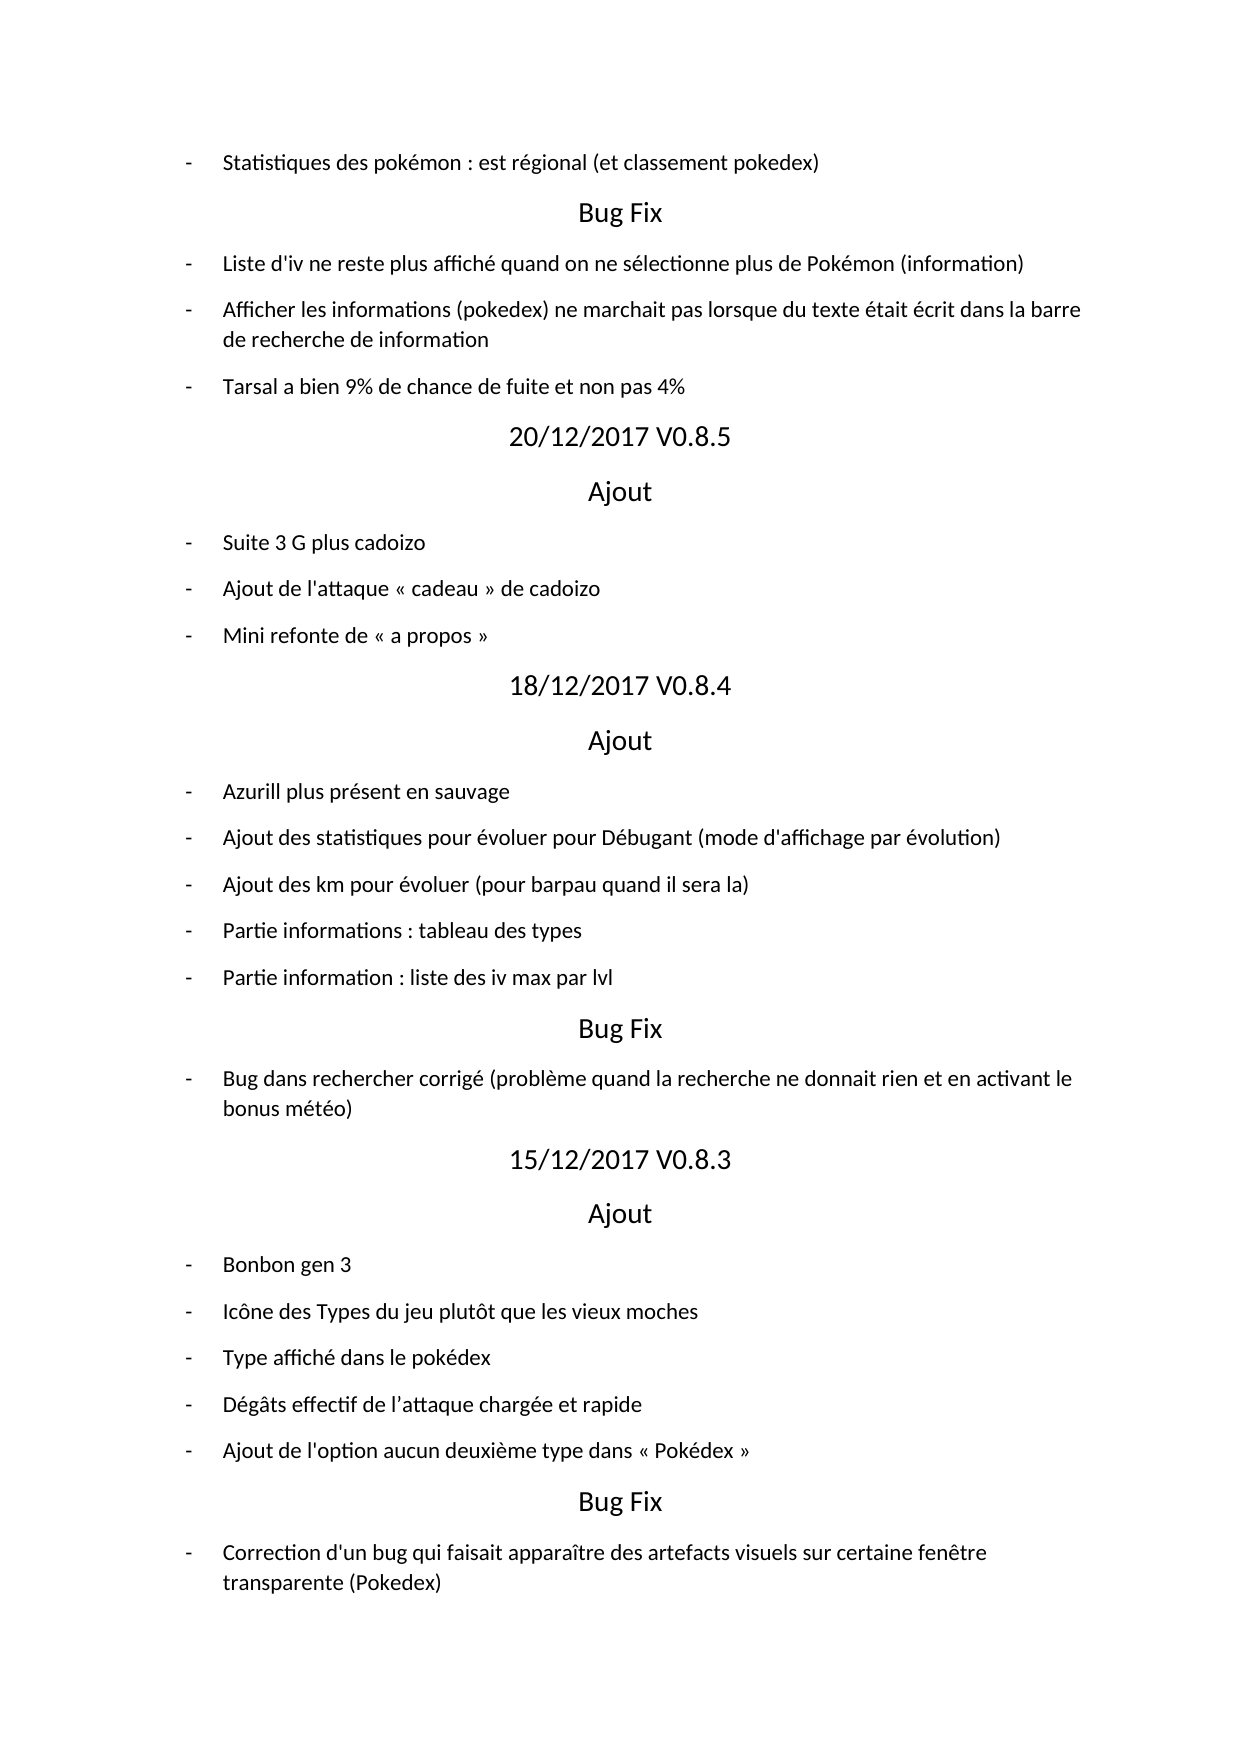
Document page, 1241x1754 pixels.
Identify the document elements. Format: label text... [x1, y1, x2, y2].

list Ajout des statistiques pour évoluer pour Débugant (mode d'affichage par évolution) [185, 823, 1093, 851]
text 15/12/2017 V0.8.3 [148, 1141, 1093, 1176]
text Ajout [148, 722, 1093, 758]
text 20/12/2017 V0.8.5 [148, 418, 1093, 454]
list Ajout des km pour évoluer (pour barpau quand il sera la) [185, 870, 1093, 898]
list Liste d'iv ne reste plus affiché quand on ne sélectionne plus de Pokémon (information) [185, 249, 1093, 277]
list Correction d'un bug qui faisait apparaître des artefacts visuels sur certaine fenêtre transparente (Pokedex) [185, 1538, 1093, 1596]
list Suite 3 G plus cadoizo [185, 528, 1093, 556]
list Icône des Types du jeu plutôt que les vieux moches [185, 1297, 1093, 1325]
list Partie information : liste des iv max par lvl [185, 963, 1093, 991]
list Ajout de l'option aucun deuxième type dans « Pokédex » [185, 1436, 1093, 1464]
list Ajout de l'attaque « cadeau » de cadoizo [185, 574, 1093, 602]
list Statistiques des pokémon : est régional (et classement pokedex) [185, 148, 1093, 176]
text Ajout [148, 473, 1093, 509]
text Bug Fix [148, 1483, 1093, 1519]
list Bonbon gen 3 [185, 1250, 1093, 1278]
list Dégâts effectif de l’attaque chargée et rapide [185, 1390, 1093, 1418]
list Tarsal a bien 9% de chance de fuite et non pas 4% [185, 372, 1093, 400]
list Afficher les informations (pokedex) ne marchait pas lorsque du texte était écrit dans la barre de recherche de information [185, 295, 1093, 353]
text Ajout [148, 1196, 1093, 1231]
list Azurill plus présent en sauvage [185, 777, 1093, 805]
text 18/12/2017 V0.8.4 [148, 667, 1093, 703]
list Partie informations : tableau des types [185, 917, 1093, 944]
list Bug Fix [148, 1010, 1093, 1045]
list Mini refonte de « a propos » [185, 621, 1093, 649]
list Type affiché dans le pokédex [185, 1343, 1093, 1371]
list Bug Fix [148, 194, 1093, 230]
list Bug dans rechercher corrigé (problème quand la recherche ne donnait rien et en activant le bonus météo) [185, 1064, 1093, 1122]
